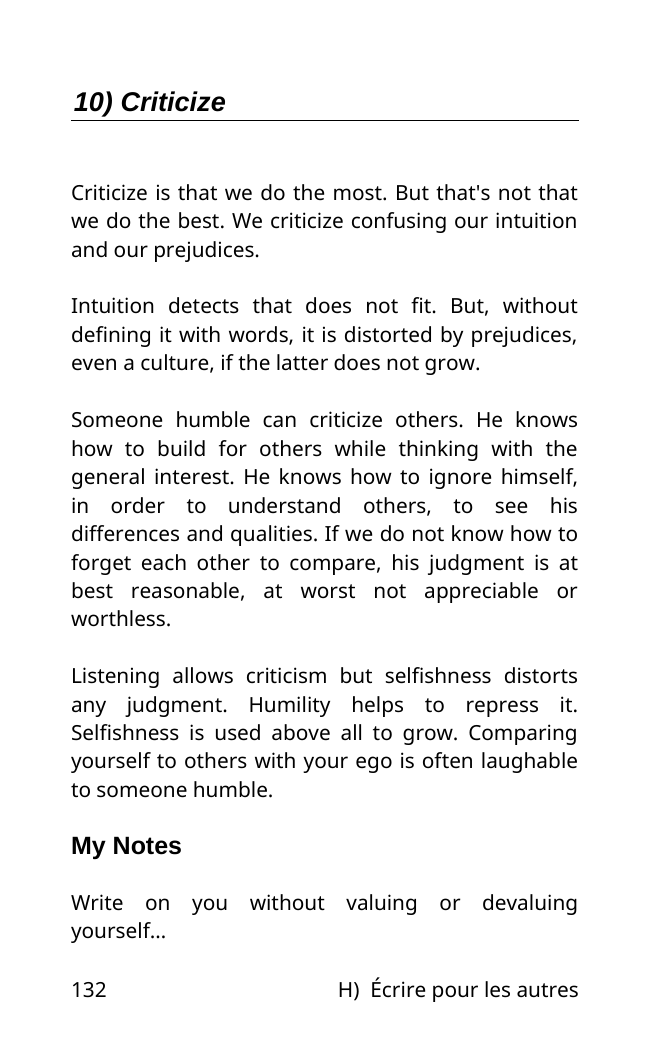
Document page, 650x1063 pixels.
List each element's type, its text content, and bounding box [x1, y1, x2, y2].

text Intuition detects that does not fit. But, without defining it with words, it is distorted by prejudices, even a culture, if the latter does not grow. [71, 263, 579, 377]
subtitle Criticize [71, 84, 579, 120]
text Criticize is that we do the most. But that's not that we do the best. We criticize confusing our intuition and our prejudices. [71, 121, 579, 263]
text Write on you without valuing or devaluing yourself… [71, 859, 579, 945]
text Someone humble can criticize others. He knows how to build for others while thinking with the general interest. He knows how to ignore himself, in order to understand others, to see his differences and qualities. If we do not know how to forget each other to compare, his judgment is at best reasonable, at worst not appreciable or worthless. [71, 377, 579, 633]
text Listening allows criticism but selfishness distorts any judgment. Humility helps to repress it. Selfishness is used above all to grow. Comparing yourself to others with your ego is often laughable to someone humble. [71, 633, 579, 803]
subtitle My Notes [71, 803, 579, 859]
